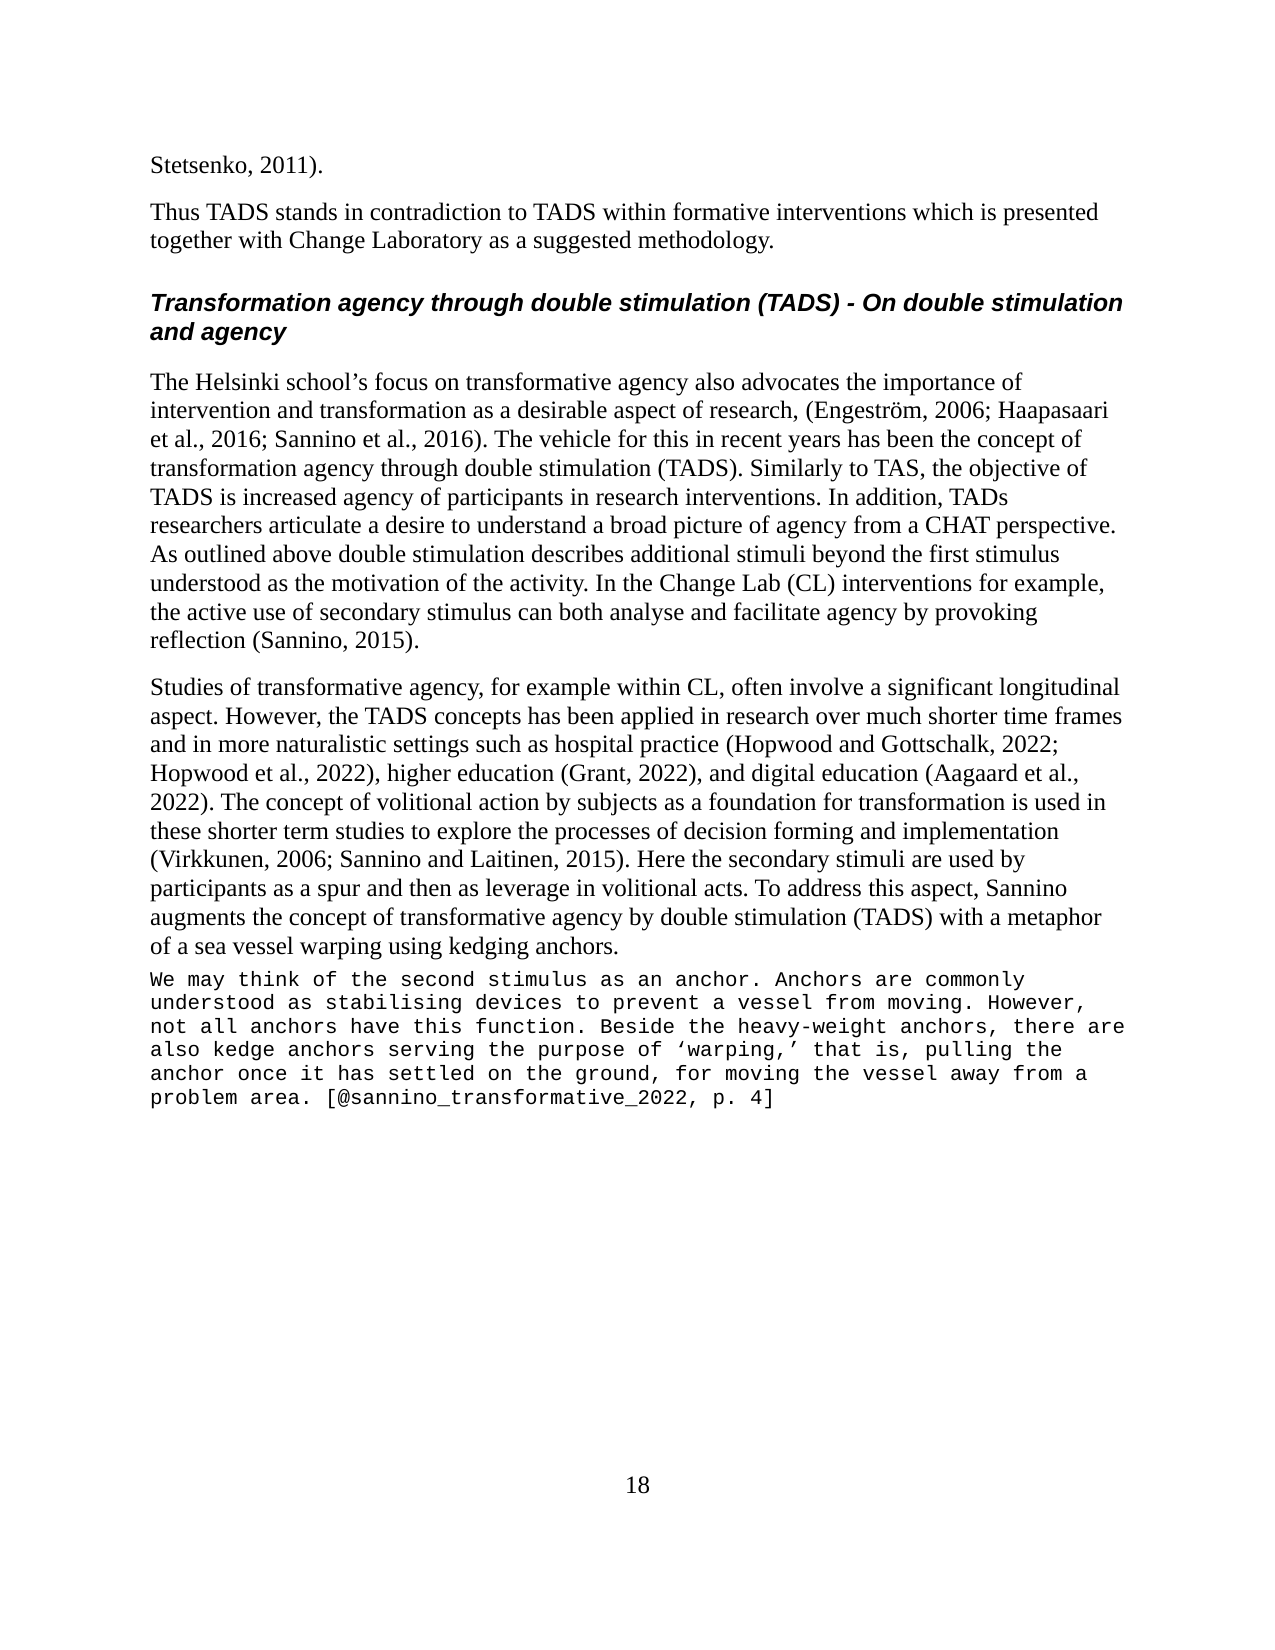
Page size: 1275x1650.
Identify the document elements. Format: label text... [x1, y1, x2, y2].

text We may think of the second stimulus as an anchor. Anchors are commonly understood as stabilising devices to prevent a vessel from moving. However, not all anchors have this function. Beside the heavy-weight anchors, there are also kedge anchors serving the purpose of ‘warping,’ that is, pulling the anchor once it has settled on the ground, for moving the vessel away from a problem area. [@sannino_transformative_2022, p. 4] [150, 968, 1125, 1110]
text Stetsenko, 2011). [150, 150, 1125, 179]
text The Helsinki school’s focus on transformative agency also advocates the importance of intervention and transformation as a desirable aspect of research, (Engeström, 2006; Haapasaari et al., 2016; Sannino et al., 2016). The vehicle for this in recent years has been the concept of transformation agency through double stimulation (TADS). Similarly to TAS, the objective of TADS is increased agency of participants in research interventions. In addition, TADs researchers articulate a desire to understand a broad picture of agency from a CHAT perspective. As outlined above double stimulation describes additional stimuli beyond the first stimulus understood as the motivation of the activity. In the Change Lab (CL) interventions for example, the active use of secondary stimulus can both analyse and facilitate agency by provoking reflection (Sannino, 2015). [150, 367, 1125, 654]
subtitle Transformation agency through double stimulation (TADS) - On double stimulation and agency [150, 288, 1125, 345]
text Studies of transformative agency, for example within CL, often involve a significant longitudinal aspect. However, the TADS concepts has been applied in research over much shorter time frames and in more naturalistic settings such as hospital practice (Hopwood and Gottschalk, 2022; Hopwood et al., 2022), higher education (Grant, 2022), and digital education (Aagaard et al., 2022). The concept of volitional action by subjects as a foundation for transformation is used in these shorter term studies to explore the processes of decision forming and implementation (Virkkunen, 2006; Sannino and Laitinen, 2015). Here the secondary stimuli are used by participants as a spur and then as leverage in volitional acts. To address this aspect, Sannino augments the concept of transformative agency by double stimulation (TADS) with a metaphor of a sea vessel warping using kedging anchors. [150, 672, 1125, 959]
text Thus TADS stands in contradiction to TADS within formative interventions which is presented together with Change Laboratory as a suggested methodology. [150, 197, 1125, 254]
